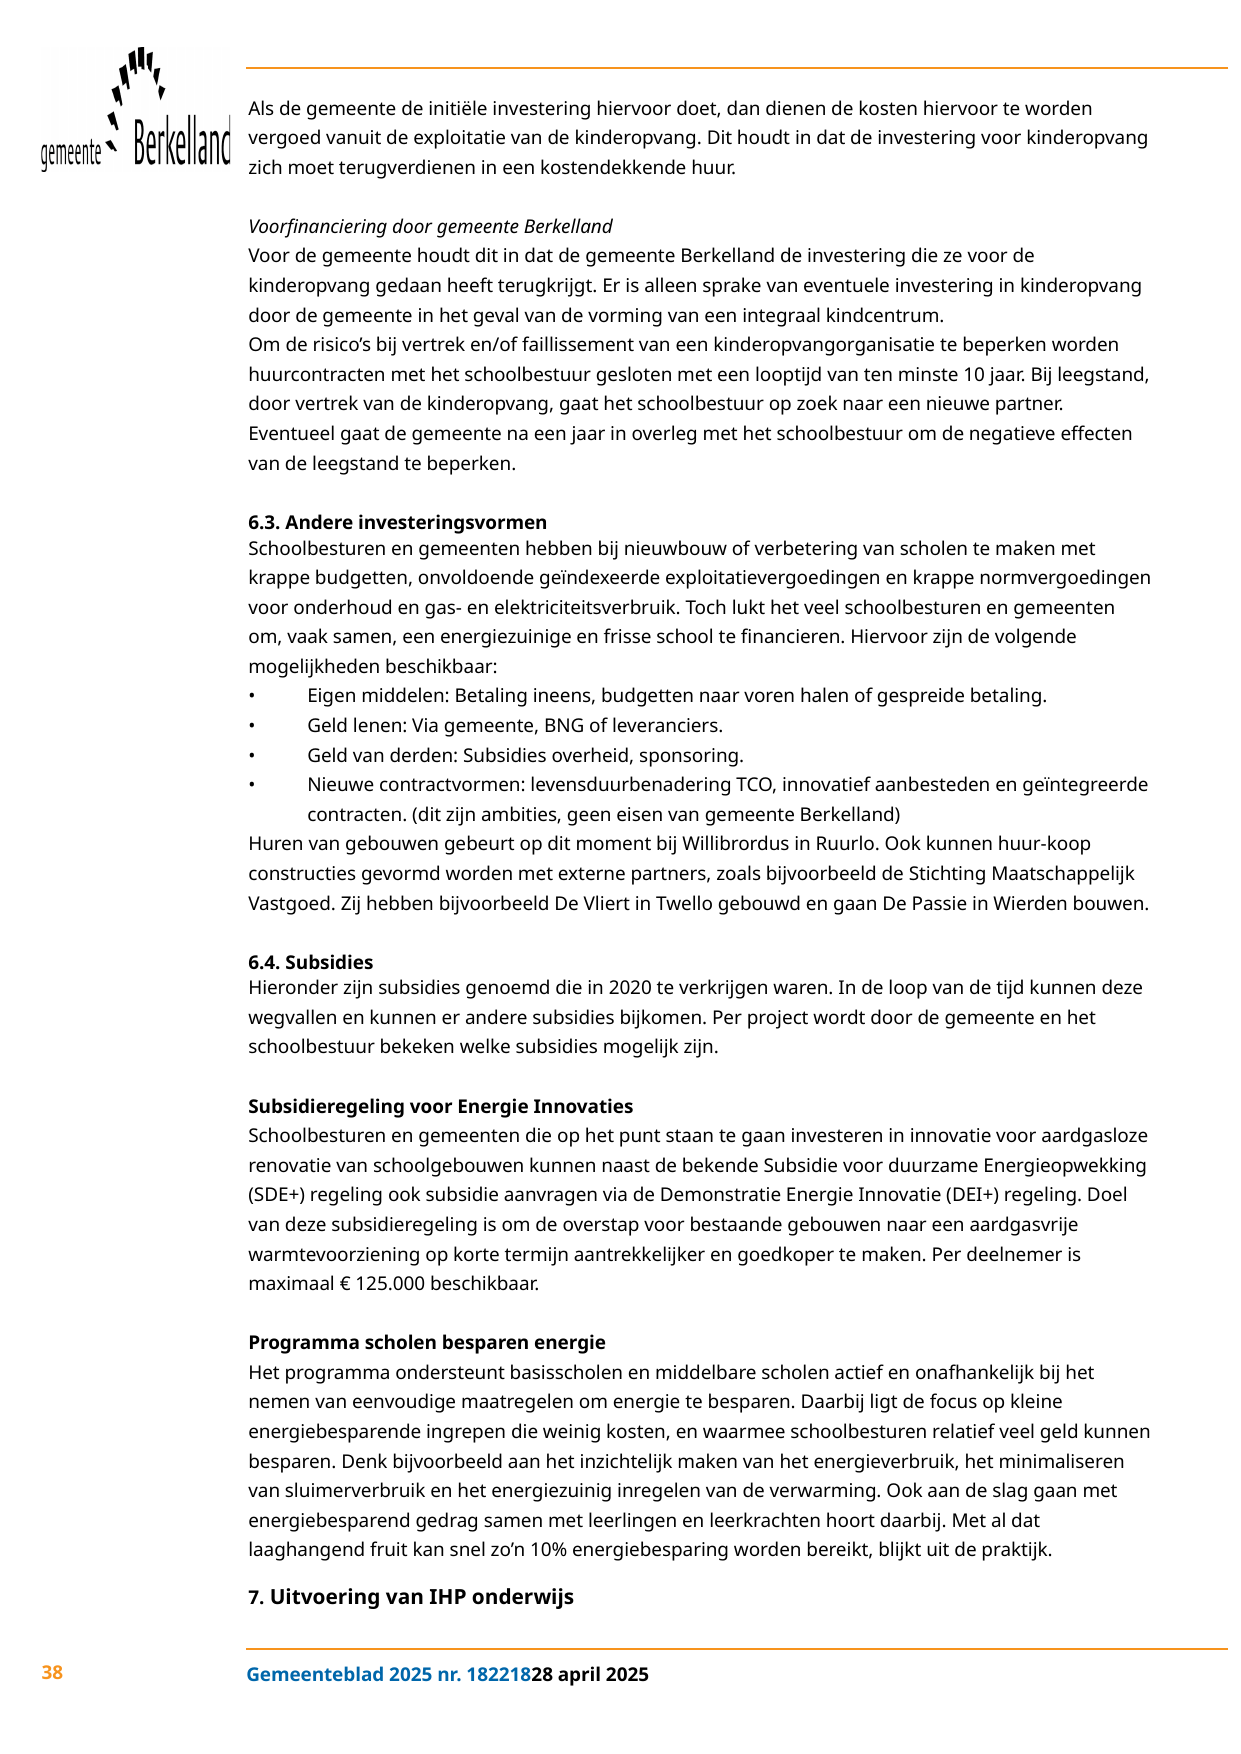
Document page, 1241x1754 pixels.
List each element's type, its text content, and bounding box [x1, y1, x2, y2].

text 6.4. Subsidies [248, 949, 1152, 974]
text Programma scholen besparen energie [248, 1329, 1152, 1355]
text 6.3. Andere investeringsvormen [248, 509, 1152, 535]
text Huren van gebouwen gebeurt op dit moment bij Willibrordus in Ruurlo. Ook kunnen huur-koop constructies gevormd worden met externe partners, zoals bijvoorbeeld de Stichting Maatschappelijk Vastgoed. Zij hebben bijvoorbeeld De Vliert in Twello gebouwd en gaan De Passie in Wierden bouwen. [248, 831, 1152, 915]
text Subsidieregeling voor Energie Innovaties [248, 1093, 1152, 1119]
picture [41, 47, 231, 172]
text Voor de gemeente houdt dit in dat de gemeente Berkelland de investering die ze voor de kinderopvang gedaan heeft terugkrijgt. Er is alleen sprake van eventuele investering in kinderopvang door de gemeente in het geval van de vorming van een integraal kindcentrum. [248, 243, 1152, 328]
text Schoolbesturen en gemeenten hebben bij nieuwbouw of verbetering van scholen te maken met krappe budgetten, onvoldoende geïndexeerde exploitatievergoedingen en krappe normvergoedingen voor onderhoud en gas- en elektriciteitsverbruik. Toch lukt het veel schoolbesturen en gemeenten om, vaak samen, een energiezuinige en frisse school te financieren. Hiervoor zijn de volgende mogelijkheden beschikbaar: [248, 535, 1152, 679]
text Hieronder zijn subsidies genoemd die in 2020 te verkrijgen waren. In de loop van de tijd kunnen deze wegvallen en kunnen er andere subsidies bijkomen. Per project wordt door de gemeente en het schoolbestuur bekeken welke subsidies mogelijk zijn. [248, 974, 1152, 1059]
list Geld lenen: Via gemeente, BNG of leveranciers. [248, 712, 1152, 738]
text Voorfinanciering door gemeente Berkelland [248, 213, 1152, 239]
list Nieuwe contractvormen: levensduurbenadering TCO, innovatief aanbesteden en geïntegreerde contracten. (dit zijn ambities, geen eisen van gemeente Berkelland) [248, 771, 1152, 827]
text Om de risico’s bij vertrek en/of faillissement van een kinderopvangorganisatie te beperken worden huurcontracten met het schoolbestuur gesloten met een looptijd van ten minste 10 jaar. Bij leegstand, door vertrek van de kinderopvang, gaat het schoolbestuur op zoek naar een nieuwe partner. Eventueel gaat de gemeente na een jaar in overleg met het schoolbestuur om de negatieve effecten van de leegstand te beperken. [248, 331, 1152, 476]
text 7. Uitvoering van IHP onderwijs [248, 1582, 1152, 1611]
list Geld van derden: Subsidies overheid, sponsoring. [248, 742, 1152, 767]
text Het programma ondersteunt basisscholen en middelbare scholen actief en onafhankelijk bij het nemen van eenvoudige maatregelen om energie te besparen. Daarbij ligt de focus op kleine energiebesparende ingrepen die weinig kosten, en waarmee schoolbesturen relatief veel geld kunnen besparen. Denk bijvoorbeeld aan het inzichtelijk maken van het energieverbruik, het minimaliseren van sluimerverbruik en het energiezuinig inregelen van de verwarming. Ook aan de slag gaan met energiebesparend gedrag samen met leerlingen en leerkrachten hoort daarbij. Met al dat laaghangend fruit kan snel zo’n 10% energiebesparing worden bereikt, blijkt uit de praktijk. [248, 1359, 1152, 1562]
text Als de gemeente de initiële investering hiervoor doet, dan dienen de kosten hiervoor te worden vergoed vanuit de exploitatie van de kinderopvang. Dit houdt in dat de investering voor kinderopvang zich moet terugverdienen in een kostendekkende huur. [248, 95, 1152, 180]
text Schoolbesturen en gemeenten die op het punt staan te gaan investeren in innovatie voor aardgasloze renovatie van schoolgebouwen kunnen naast de bekende Subsidie voor duurzame Energieopwekking (SDE+) regeling ook subsidie aanvragen via de Demonstratie Energie Innovatie (DEI+) regeling. Doel van deze subsidieregeling is om de overstap voor bestaande gebouwen naar een aardgasvrije warmtevoorziening op korte termijn aantrekkelijker en goedkoper te maken. Per deelnemer is maximaal € 125.000 beschikbaar. [248, 1122, 1152, 1296]
list Eigen middelen: Betaling ineens, budgetten naar voren halen of gespreide betaling. [248, 683, 1152, 708]
